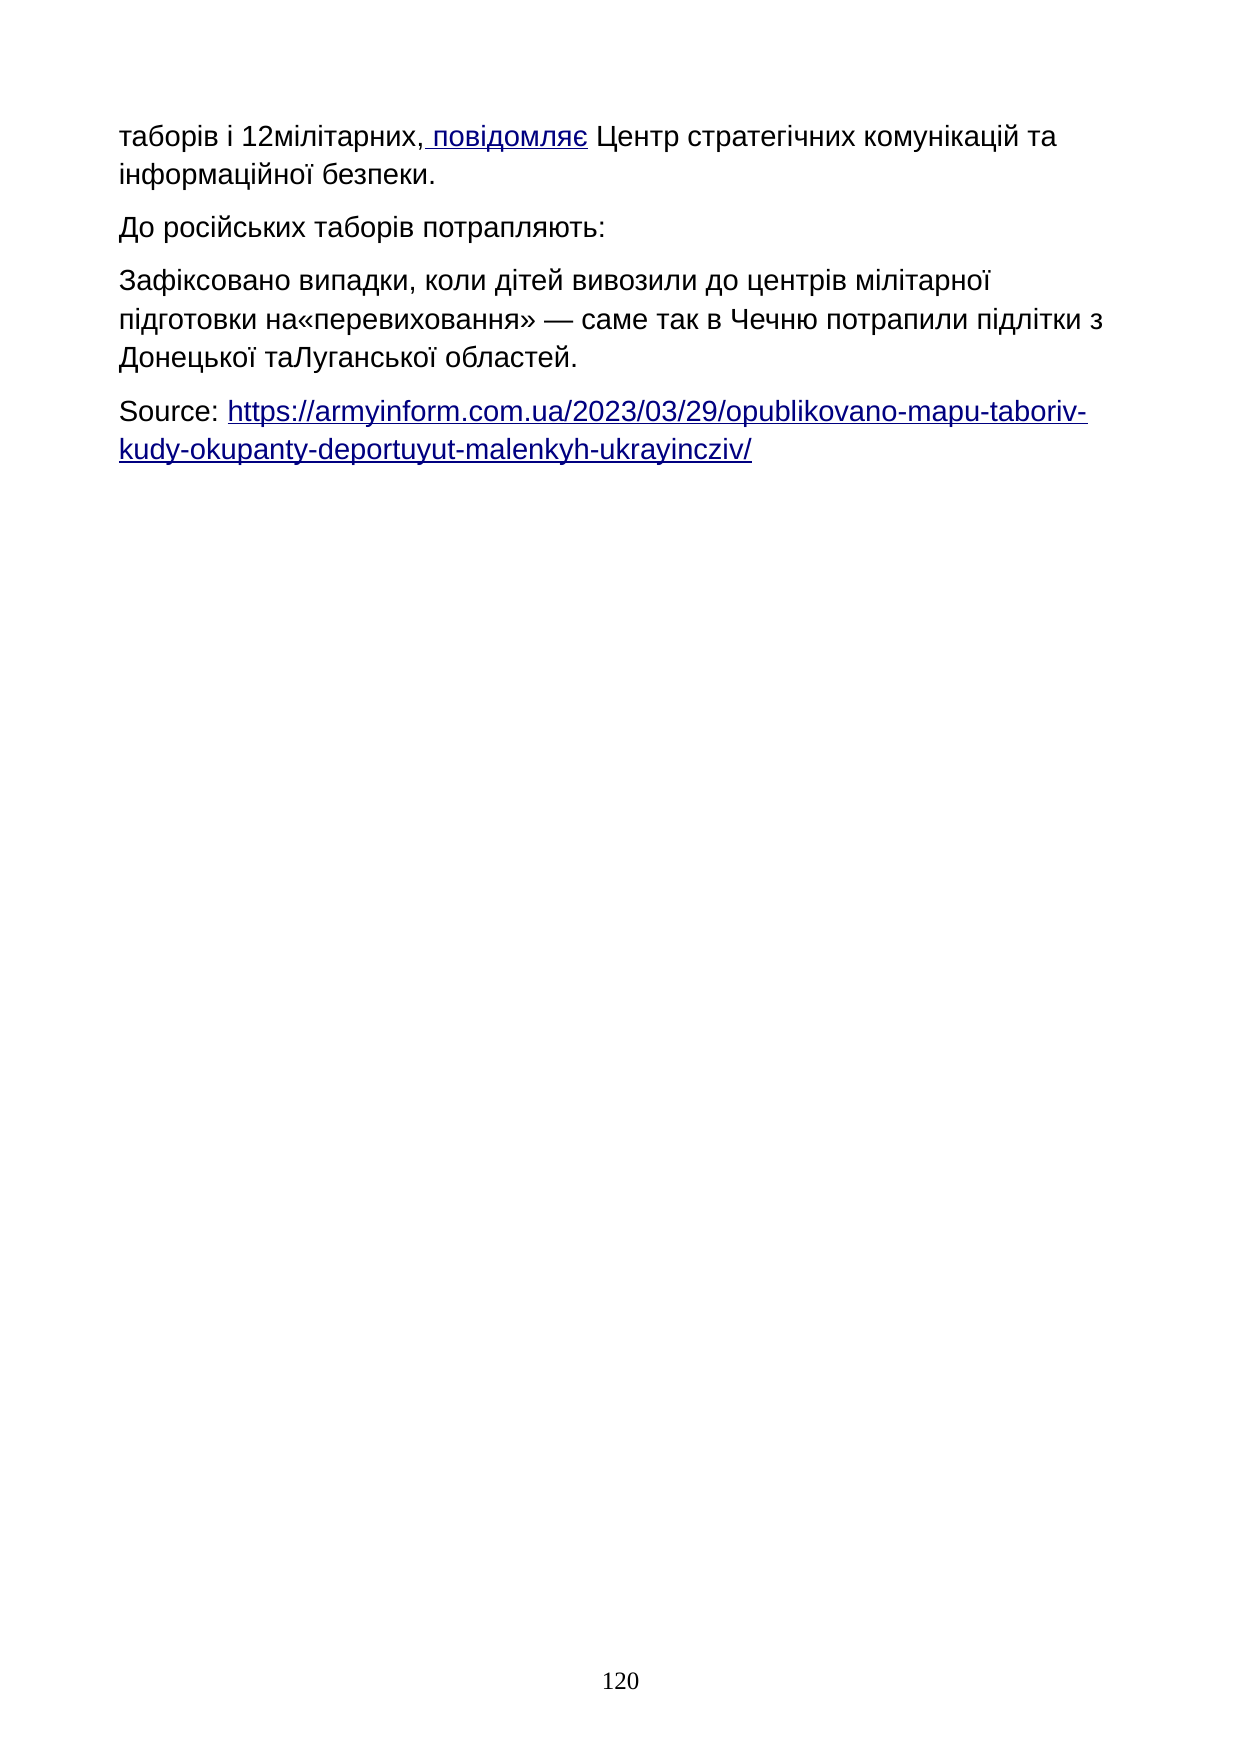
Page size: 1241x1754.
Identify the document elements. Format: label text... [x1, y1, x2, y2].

text Source: https://armyinform.com.ua/2023/03/29/opublikovano-mapu-taboriv-kudy-okupanty-deportuyut-malenkyh-ukrayincziv/ [118, 393, 1122, 466]
text таборів і 12мілітарних, повідомляє Центр стратегічних комунікацій та інформаційної безпеки. [118, 118, 1122, 191]
text До російських таборів потрапляють: [118, 210, 1122, 244]
text Зафіксовано випадки, коли дітей вивозили до центрів мілітарної підготовки на«перевиховання» — саме так в Чечню потрапили підлітки з Донецької таЛуганської областей. [118, 263, 1122, 374]
